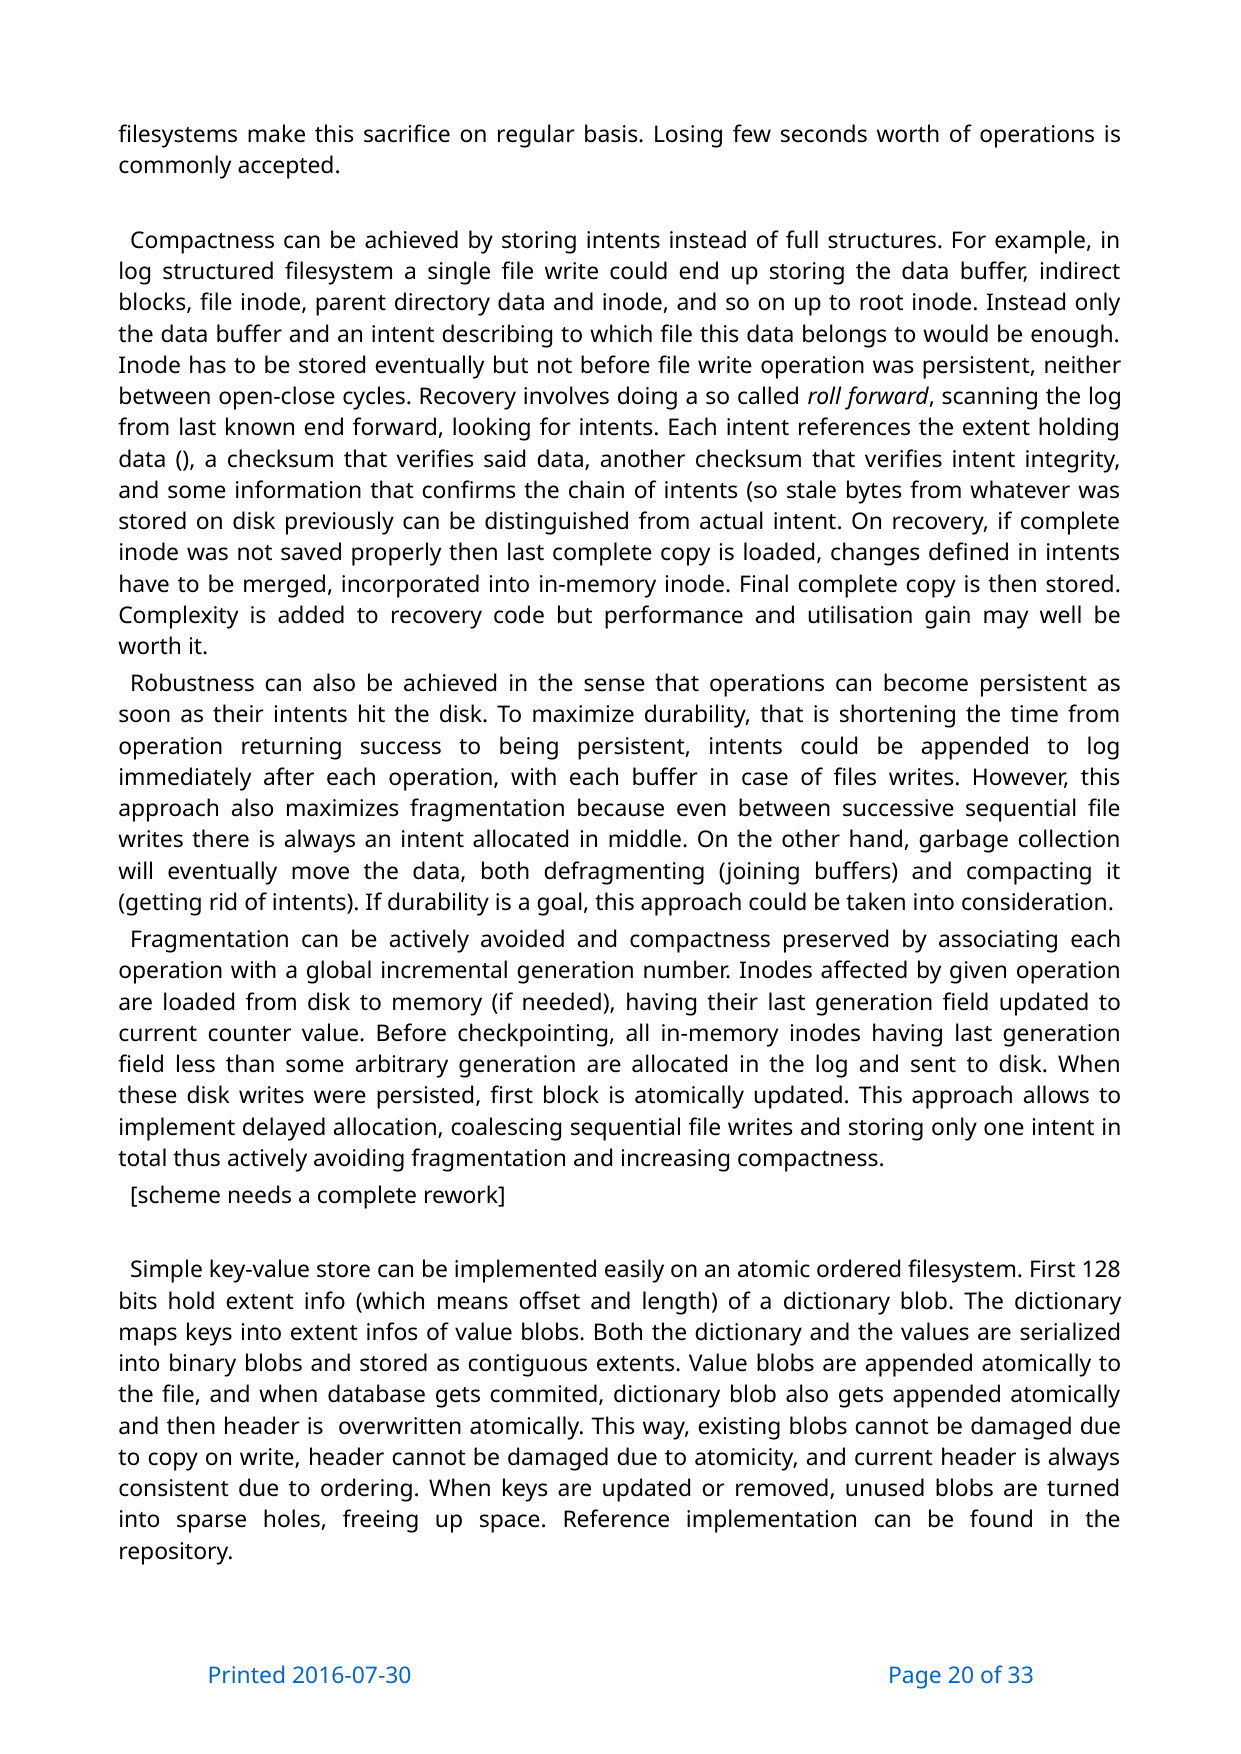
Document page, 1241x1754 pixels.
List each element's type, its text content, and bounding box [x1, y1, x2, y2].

text Robustness can also be achieved in the sense that operations can become persistent as soon as their intents hit the disk. To maximize durability, that is shortening the time from operation returning success to being persistent, intents could be appended to log immediately after each operation, with each buffer in case of files writes. However, this approach also maximizes fragmentation because even between successive sequential file writes there is always an intent allocated in middle. On the other hand, garbage collection will eventually move the data, both defragmenting (joining buffers) and compacting it (getting rid of intents). If durability is a goal, this approach could be taken into consideration. [118, 667, 1122, 917]
text [scheme needs a complete rework] [118, 1179, 1122, 1210]
text Compactness can be achieved by storing intents instead of full structures. For example, in log structured filesystem a single file write could end up storing the data buffer, indirect blocks, file inode, parent directory data and inode, and so on up to root inode. Instead only the data buffer and an intent describing to which file this data belongs to would be enough. Inode has to be stored eventually but not before file write operation was persistent, neither between open-close cycles. Recovery involves doing a so called roll forward, scanning the log from last known end forward, looking for intents. Each intent references the extent holding data (), a checksum that verifies said data, another checksum that verifies intent integrity, and some information that confirms the chain of intents (so stale bytes from whatever was stored on disk previously can be distinguished from actual intent. On recovery, if complete inode was not saved properly then last complete copy is loaded, changes defined in intents have to be merged, incorporated into in-memory inode. Final complete copy is then stored. Complexity is added to recovery code but performance and utilisation gain may well be worth it. [118, 224, 1122, 661]
text filesystems make this sacrifice on regular basis. Losing few seconds worth of operations is commonly accepted. [118, 118, 1122, 181]
text Fragmentation can be actively avoided and compactness preserved by associating each operation with a global incremental generation number. Inodes affected by given operation are loaded from disk to memory (if needed), having their last generation field updated to current counter value. Before checkpointing, all in-memory inodes having last generation field less than some arbitrary generation are allocated in the log and sent to disk. When these disk writes were persisted, first block is atomically updated. This approach allows to implement delayed allocation, coalescing sequential file writes and storing only one intent in total thus actively avoiding fragmentation and increasing compactness. [118, 923, 1122, 1173]
text Simple key-value store can be implemented easily on an atomic ordered filesystem. First 128 bits hold extent info (which means offset and length) of a dictionary blob. The dictionary maps keys into extent infos of value blobs. Both the dictionary and the values are serialized into binary blobs and stored as contiguous extents. Value blobs are appended atomically to the file, and when database gets commited, dictionary blob also gets appended atomically and then header is overwritten atomically. This way, existing blobs cannot be damaged due to copy on write, header cannot be damaged due to atomicity, and current header is always consistent due to ordering. When keys are updated or removed, unused blobs are turned into sparse holes, freeing up space. Reference implementation can be found in the repository. [118, 1253, 1122, 1566]
